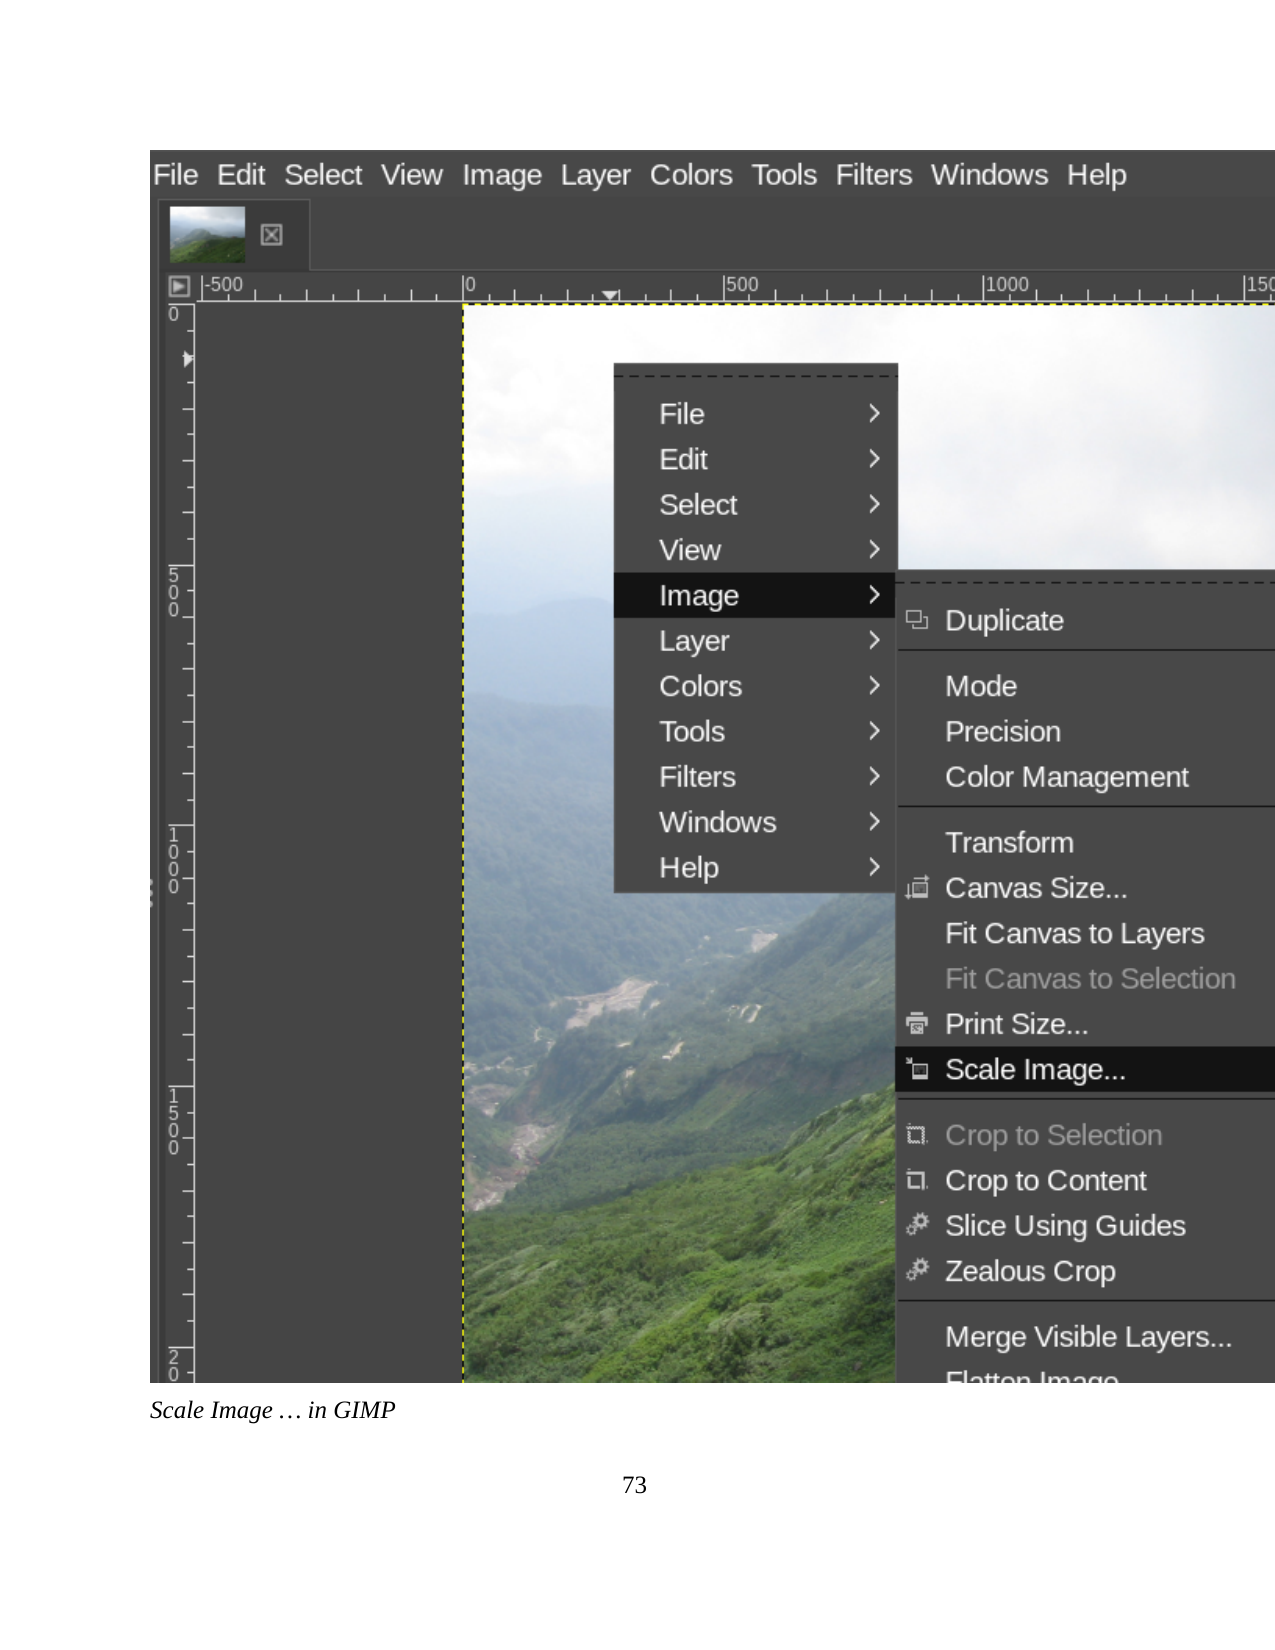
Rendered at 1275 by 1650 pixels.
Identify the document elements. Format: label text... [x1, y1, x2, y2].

picture [150, 150, 1275, 1383]
text Scale Image … in GIMP [150, 1395, 1125, 1424]
